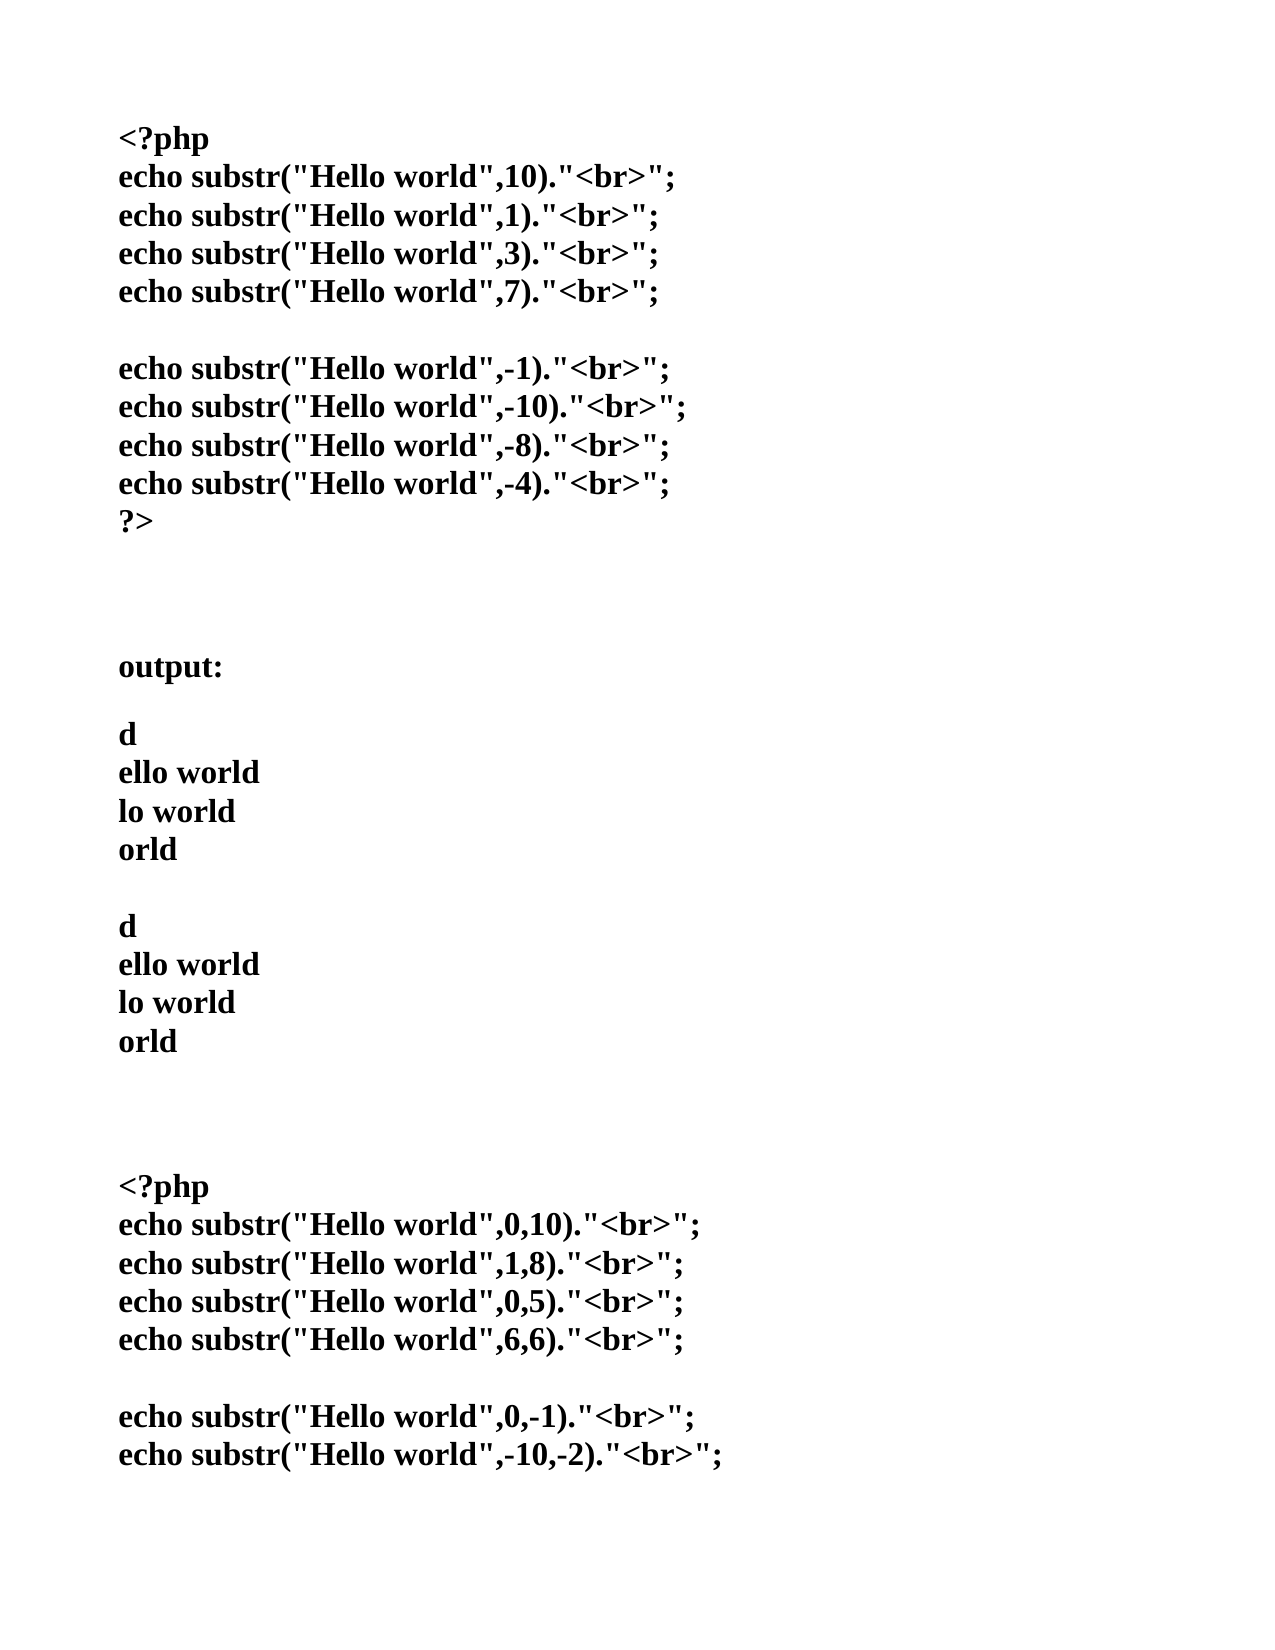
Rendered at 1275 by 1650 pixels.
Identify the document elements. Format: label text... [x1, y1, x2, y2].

text output: [118, 647, 1157, 685]
text <?php echo substr("Hello world",10)."<br>"; echo substr("Hello world",1)."<br>"; echo substr("Hello world",3)."<br>"; echo substr("Hello world",7)."<br>"; echo substr("Hello world",-1)."<br>"; echo substr("Hello world",-10)."<br>"; echo substr("Hello world",-8)."<br>"; echo substr("Hello world",-4)."<br>"; ?> [118, 118, 1157, 540]
text d ello world lo world orld d ello world lo world orld [118, 714, 1157, 1059]
text <?php echo substr("Hello world",0,10)."<br>"; echo substr("Hello world",1,8)."<br>"; echo substr("Hello world",0,5)."<br>"; echo substr("Hello world",6,6)."<br>"; echo substr("Hello world",0,-1)."<br>"; echo substr("Hello world",-10,-2)."<br>"; [118, 1166, 1157, 1473]
